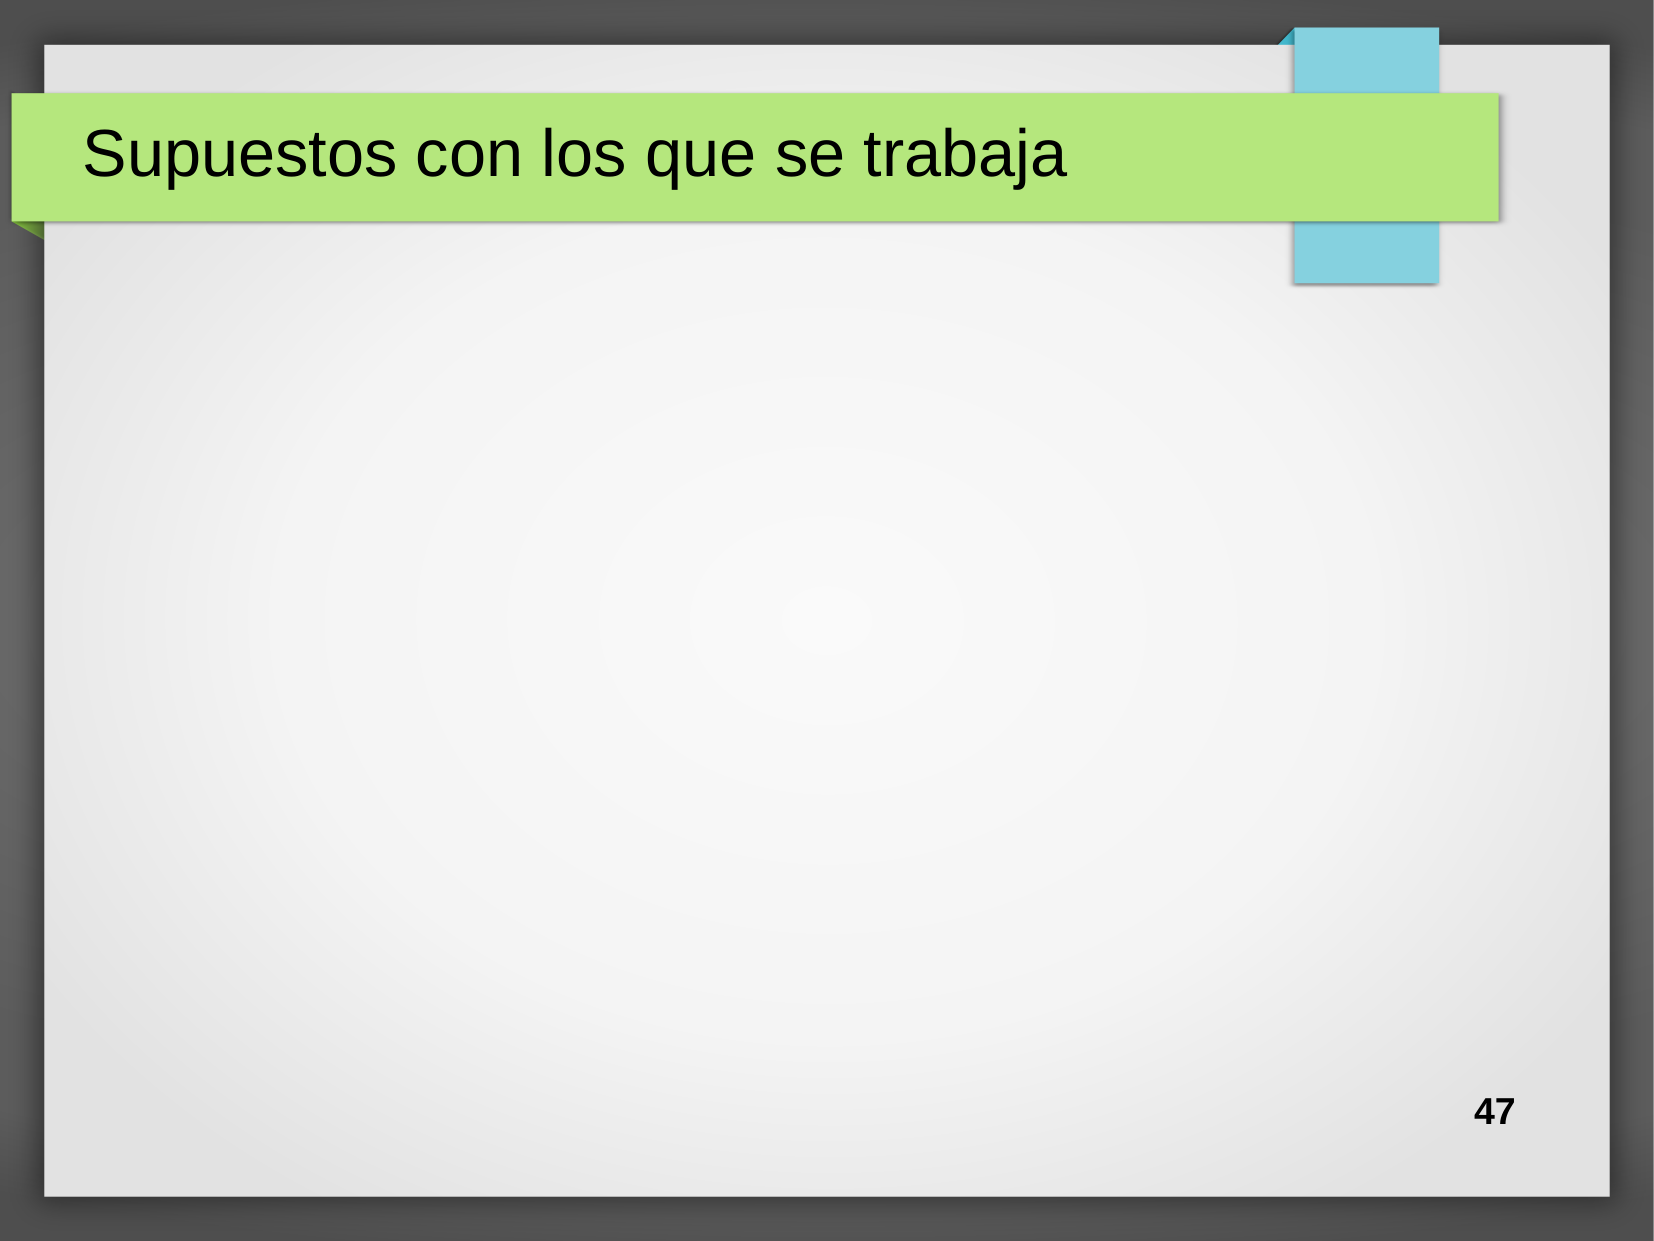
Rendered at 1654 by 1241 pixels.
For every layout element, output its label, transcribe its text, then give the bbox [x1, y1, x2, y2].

text_box [1459, 1083, 1654, 1154]
title Supuestos con los que se trabaja [82, 79, 1501, 229]
picture [0, 0, 1654, 1241]
